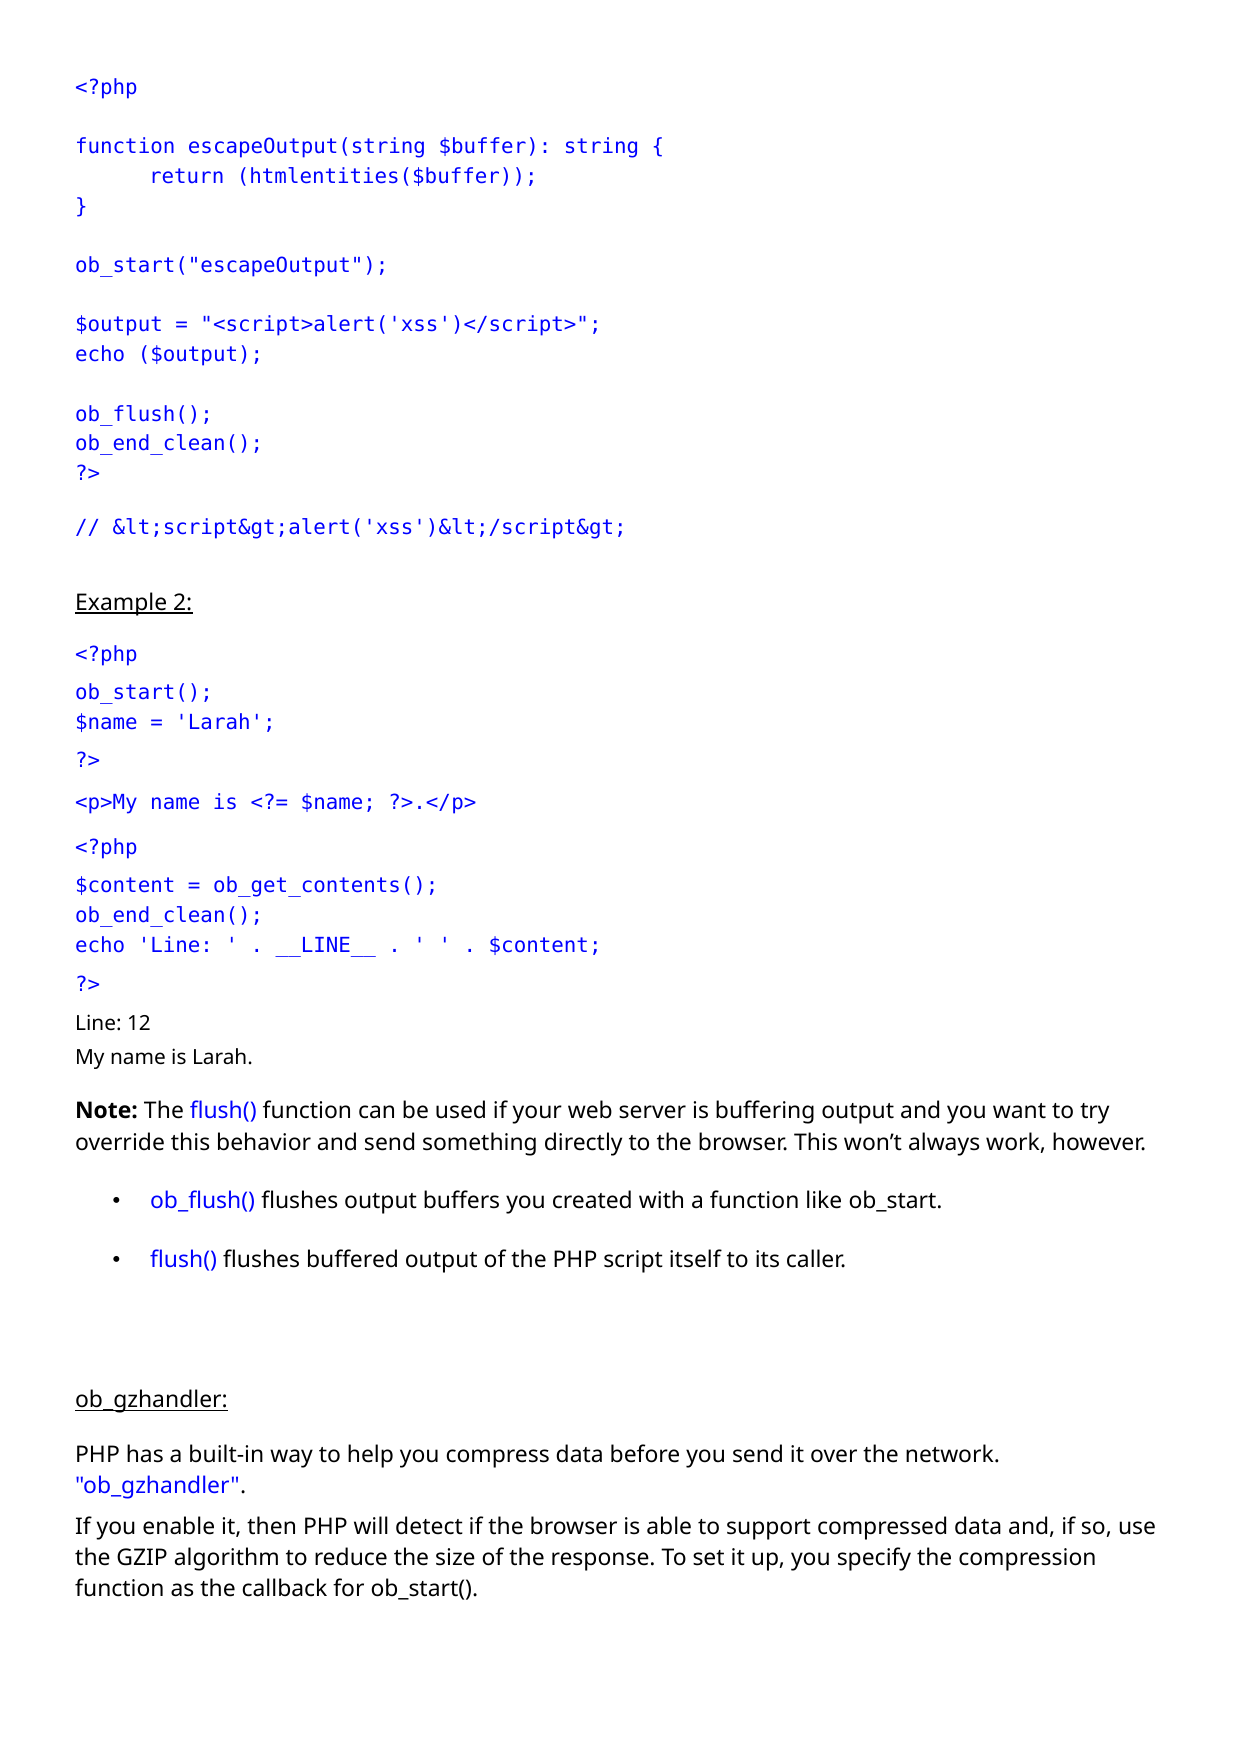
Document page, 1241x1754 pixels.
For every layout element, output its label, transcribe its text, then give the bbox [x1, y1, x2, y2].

text Line: 12 [75, 1008, 1166, 1036]
text <?php [75, 75, 1166, 99]
text ob_end_clean(); [75, 898, 1166, 927]
text ?> [75, 743, 1166, 773]
text } [75, 188, 1166, 218]
text <p>My name is <?= $name; ?>.</p> [75, 785, 1166, 814]
text function escapeOutput(string $buffer): string { [75, 129, 1166, 159]
text $content = ob_get_contents(); [75, 868, 1166, 898]
text ob_start(); [75, 675, 1166, 704]
text If you enable it, then PHP will detect if the browser is able to support compressed data and, if so, use the GZIP algorithm to reduce the size of the response. To set it up, you specify the compression function as the callback for ob_start(). [75, 1510, 1166, 1603]
text ob_gzhandler: [75, 1383, 1166, 1414]
text echo 'Line: ' . __LINE__ . ' ' . $content; [75, 927, 1166, 957]
text ?> [75, 966, 1166, 996]
text ob_flush(); [75, 396, 1166, 426]
text echo ($output); [75, 337, 1166, 366]
text Note: The flush() function can be used if your web server is buffering output and you want to try override this behavior and send something directly to the browser. This won’t always work, however. [75, 1094, 1166, 1157]
list ob_flush() flushes output buffers you created with a function like ob_start. [112, 1184, 1166, 1215]
text PHP has a built-in way to help you compress data before you send it over the network. "ob_gzhandler". [75, 1438, 1166, 1501]
text ob_start("escapeOutput"); [75, 248, 1166, 277]
text <?php [75, 636, 1166, 666]
text My name is Larah. [75, 1042, 1166, 1071]
text <?php [75, 829, 1166, 859]
text Example 2: [75, 586, 1166, 617]
text return (htmlentities($buffer)); [75, 159, 1166, 188]
text $name = 'Larah'; [75, 704, 1166, 734]
text // &lt;script&gt;alert('xss')&lt;/script&gt; [75, 515, 1166, 539]
text ob_end_clean(); [75, 426, 1166, 456]
list flush() flushes buffered output of the PHP script itself to its caller. [112, 1243, 1166, 1275]
text $output = "<script>alert('xss')</script>"; [75, 307, 1166, 337]
text ?> [75, 456, 1166, 485]
